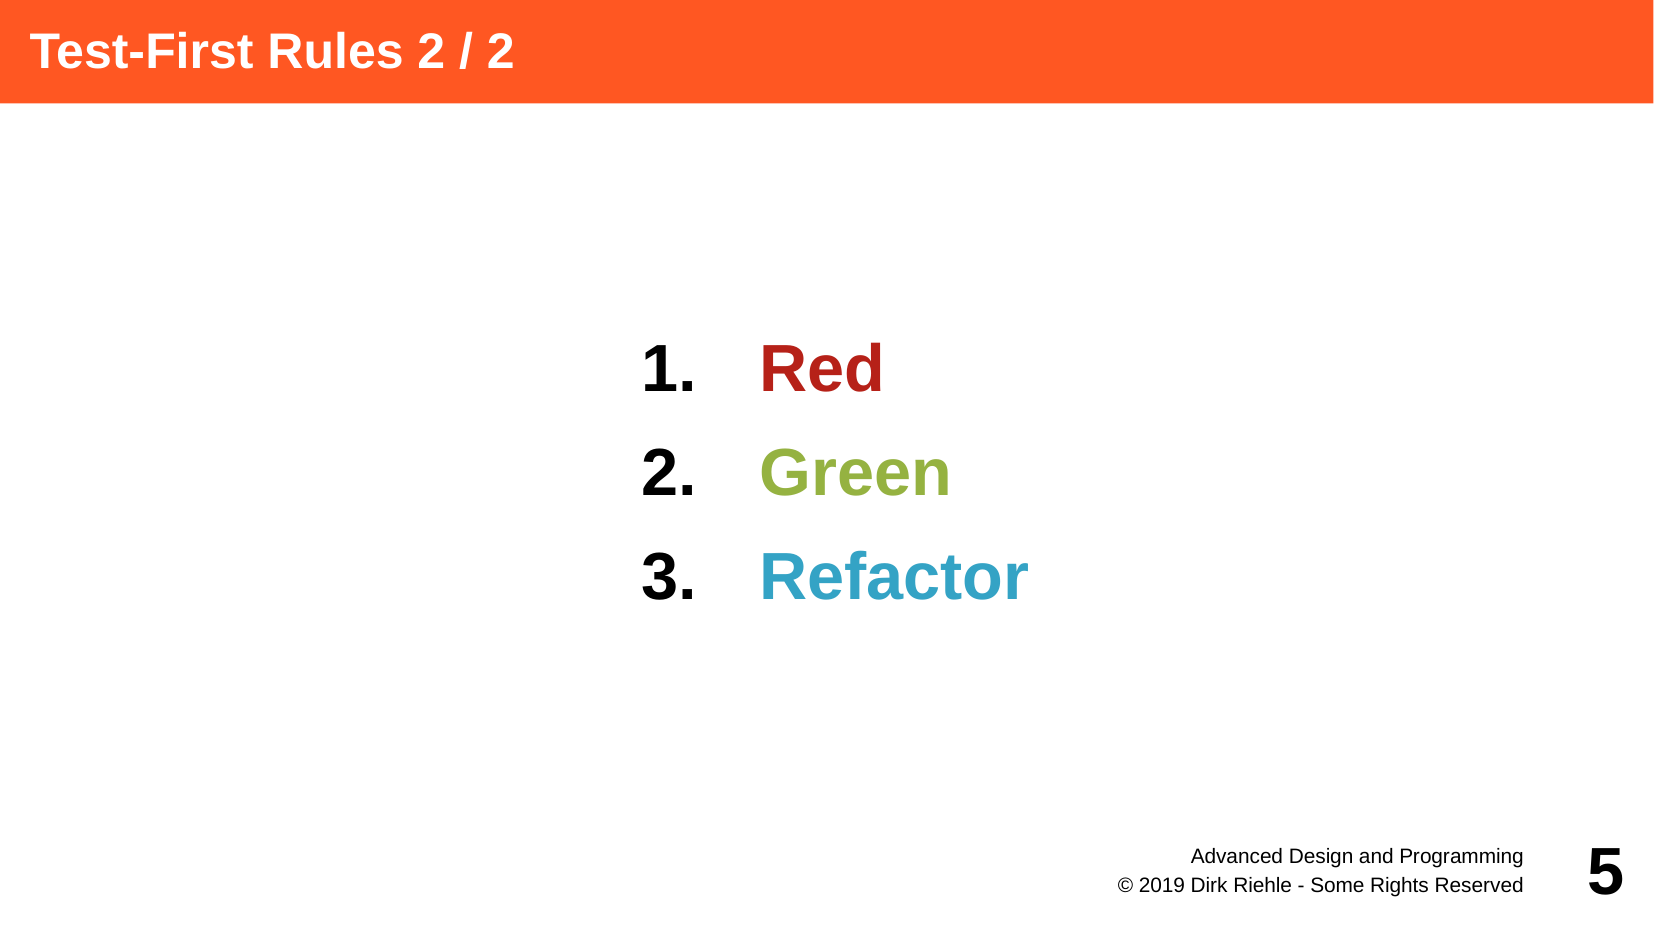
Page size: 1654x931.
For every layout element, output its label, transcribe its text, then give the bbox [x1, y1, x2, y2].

subtitle Red Green Refactor [29, 132, 1625, 813]
title Test-First Rules 2 / 2 [0, 0, 1654, 104]
